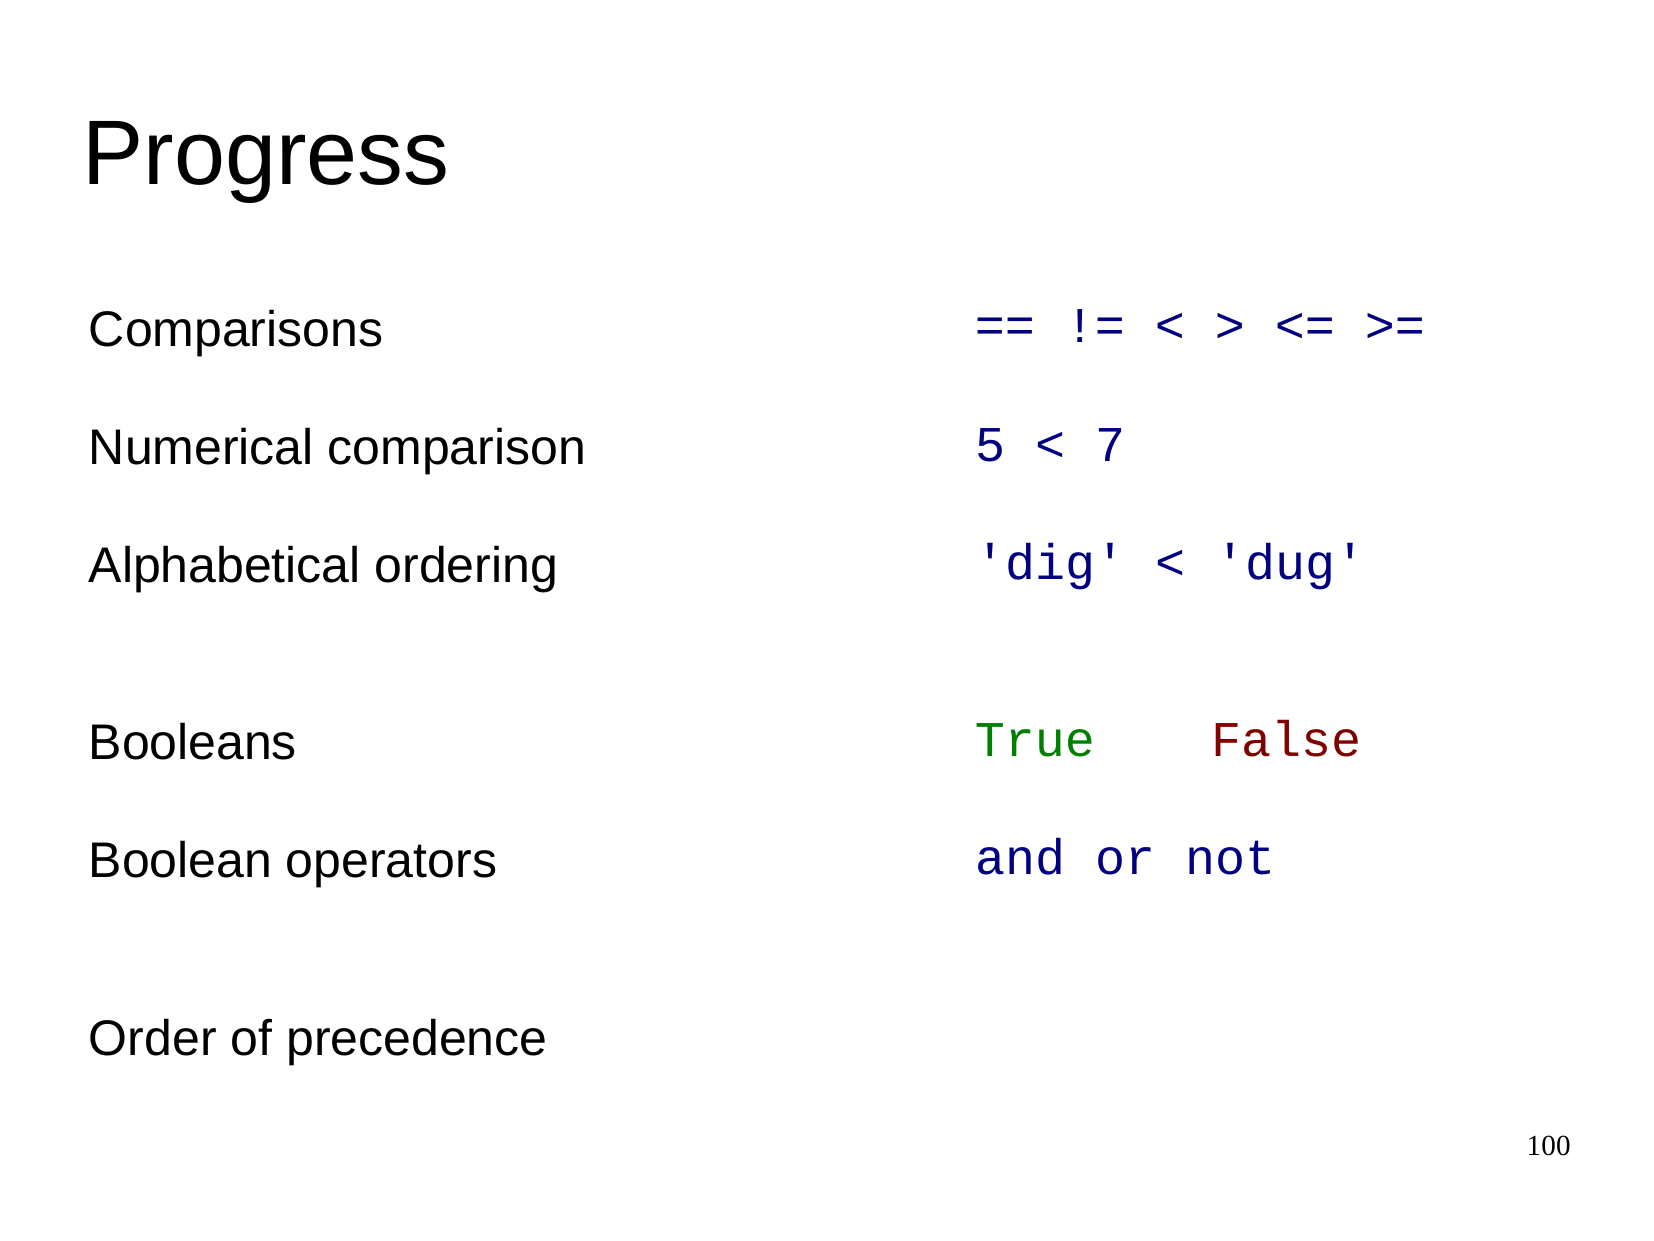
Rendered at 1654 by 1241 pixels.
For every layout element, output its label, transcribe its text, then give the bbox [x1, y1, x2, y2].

text_box Boolean operators [83, 826, 504, 895]
text_box 'dig' < 'dug' [969, 531, 1372, 601]
text_box == != < > <= >= [968, 295, 1462, 364]
text_box Numerical comparison [83, 413, 593, 482]
text_box Booleans [83, 708, 304, 777]
text_box Comparisons [83, 295, 390, 363]
text_box True [968, 708, 1101, 778]
text_box False [1205, 708, 1368, 778]
text_box Alphabetical ordering [83, 531, 566, 600]
text_box 5 < 7 [969, 413, 1131, 483]
text_box Order of precedence [83, 1004, 554, 1072]
title Progress [82, 49, 1571, 257]
text_box and or not [969, 826, 1282, 896]
